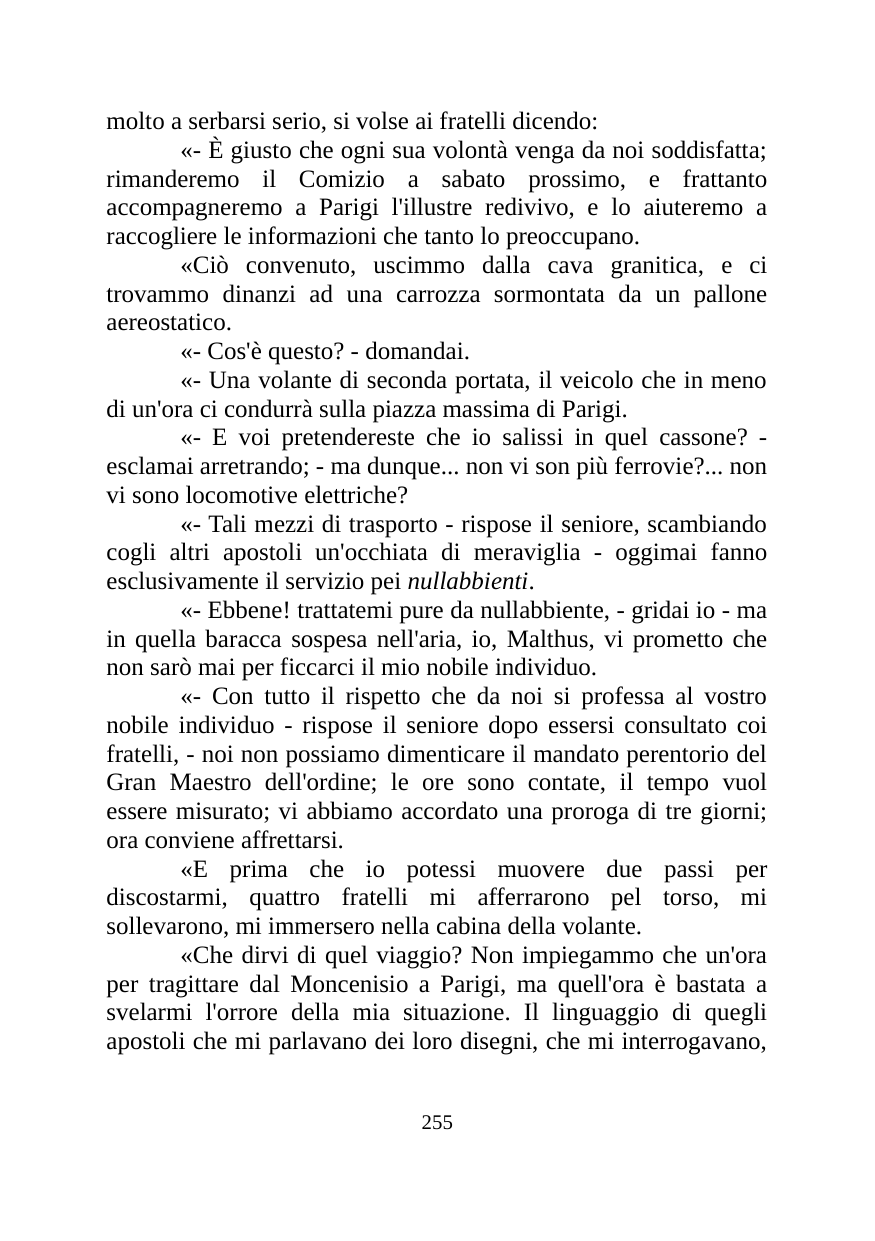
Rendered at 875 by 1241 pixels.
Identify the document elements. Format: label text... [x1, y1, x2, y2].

text «Che dirvi di quel viaggio? Non impiegammo che un'ora per tragittare dal Moncenisio a Parigi, ma quell'ora è bastata a svelarmi l'orrore della mia situazione. Il linguaggio di quegli apostoli che mi parlavano dei loro disegni, che mi interrogavano, [106, 940, 768, 1055]
text «- Tali mezzi di trasporto - rispose il seniore, scambiando cogli altri apostoli un'occhiata di meraviglia - oggimai fanno esclusivamente il servizio pei nullabbienti. [106, 509, 768, 595]
text «- Ebbene! trattatemi pure da nullabbiente, - gridai io - ma in quella baracca sospesa nell'aria, io, Malthus, vi prometto che non sarò mai per ficcarci il mio nobile individuo. [106, 595, 768, 681]
text «Ciò convenuto, uscimmo dalla cava granitica, e ci trovammo dinanzi ad una carrozza sormontata da un pallone aereostatico. [106, 250, 768, 336]
text «- Una volante di seconda portata, il veicolo che in meno di un'ora ci condurrà sulla piazza massima di Parigi. [106, 365, 768, 422]
text «- Cos'è questo? - domandai. [106, 336, 768, 365]
text «E prima che io potessi muovere due passi per discostarmi, quattro fratelli mi afferrarono pel torso, mi sollevarono, mi immersero nella cabina della volante. [106, 854, 768, 940]
text «- È giusto che ogni sua volontà venga da noi soddisfatta; rimanderemo il Comizio a sabato prossimo, e frattanto accompagneremo a Parigi l'illustre redivivo, e lo aiuteremo a raccogliere le informazioni che tanto lo preoccupano. [106, 135, 768, 250]
text «- Con tutto il rispetto che da noi si professa al vostro nobile individuo - rispose il seniore dopo essersi consultato coi fratelli, - noi non possiamo dimenticare il mandato perentorio del Gran Maestro dell'ordine; le ore sono contate, il tempo vuol essere misurato; vi abbiamo accordato una proroga di tre giorni; ora conviene affrettarsi. [106, 681, 768, 854]
text «- E voi pretendereste che io salissi in quel cassone? - esclamai arretrando; - ma dunque... non vi son più ferrovie?... non vi sono locomotive elettriche? [106, 422, 768, 509]
text molto a serbarsi serio, si volse ai fratelli dicendo: [106, 106, 768, 135]
